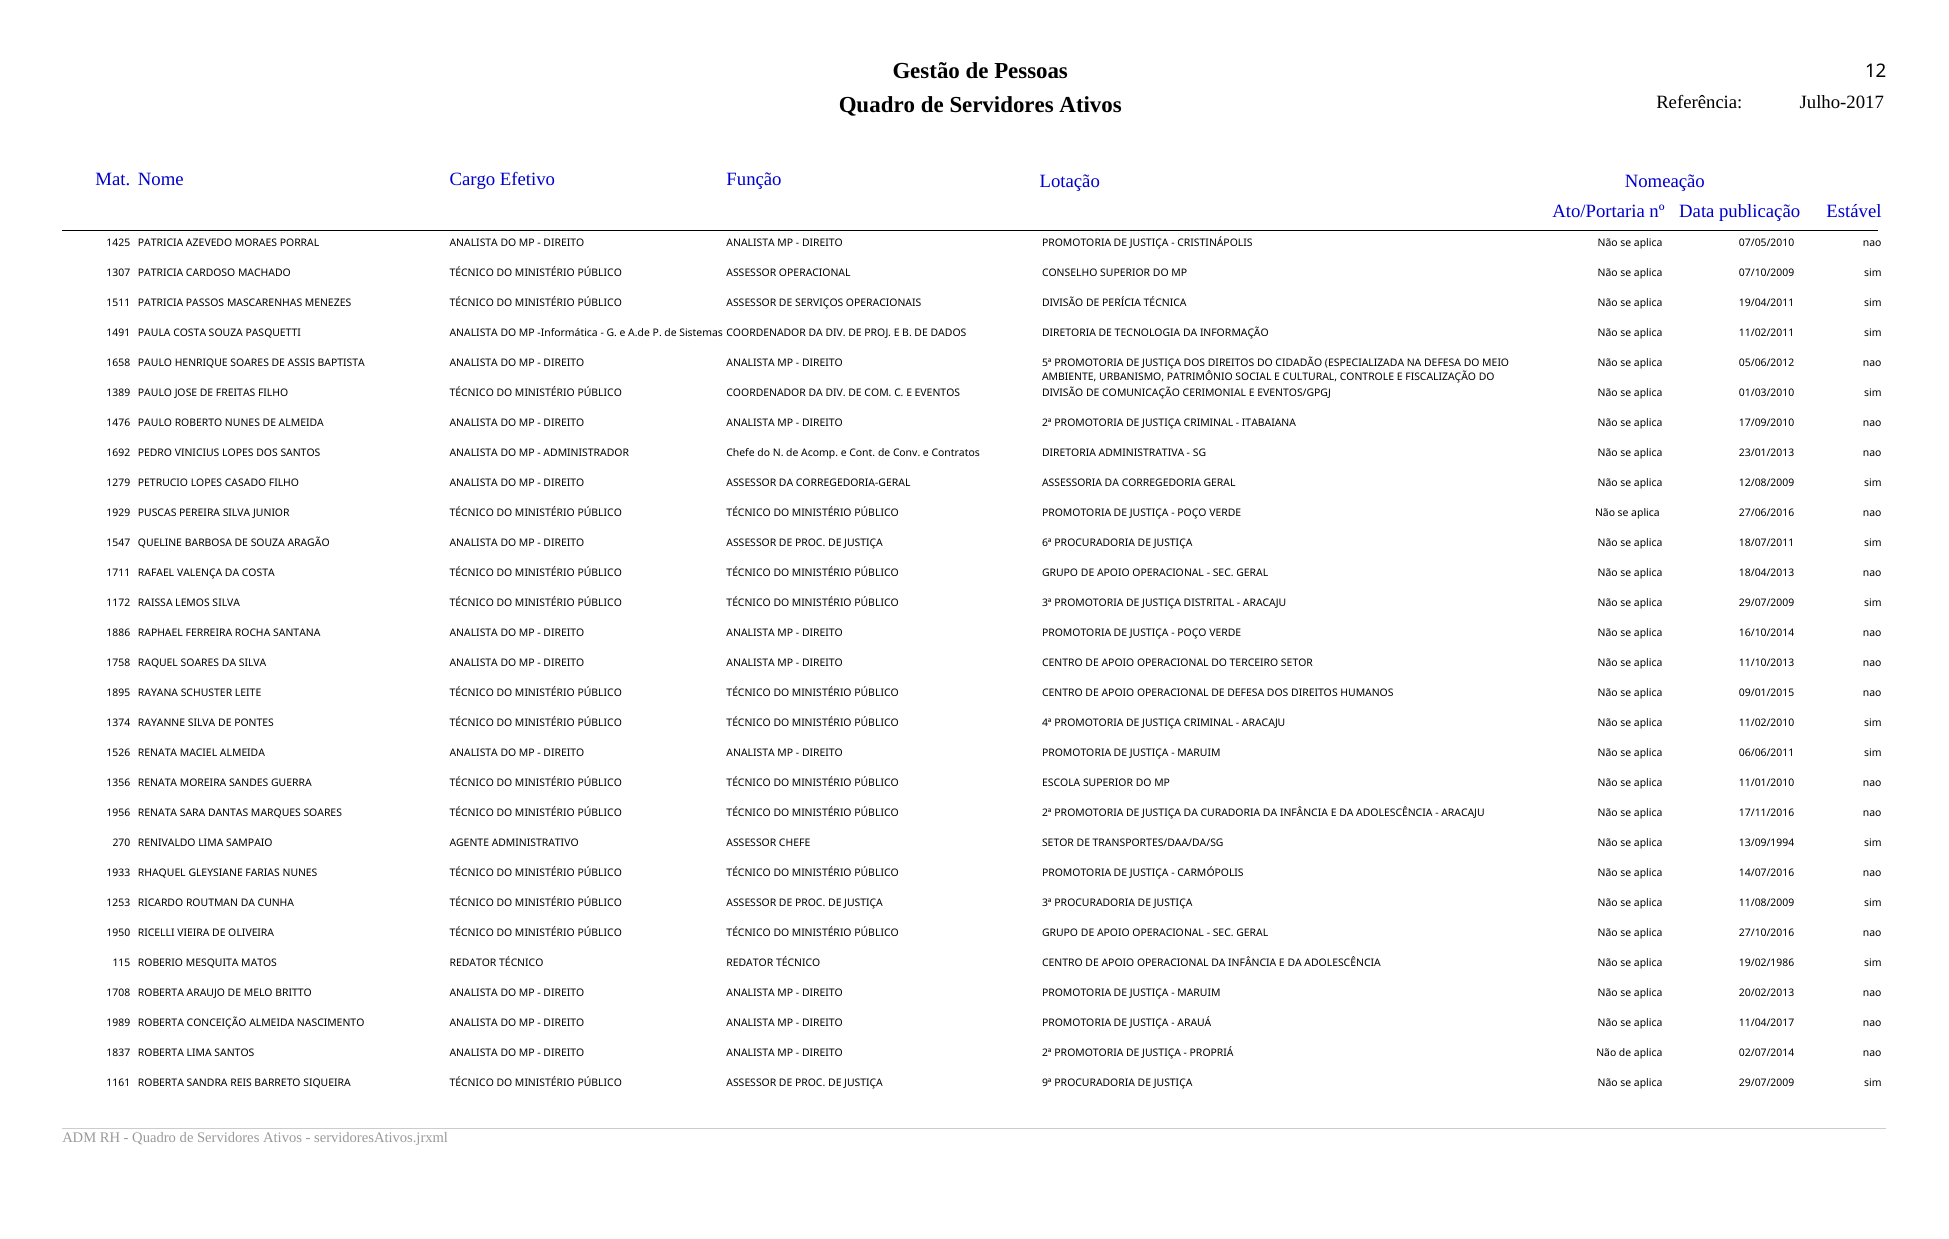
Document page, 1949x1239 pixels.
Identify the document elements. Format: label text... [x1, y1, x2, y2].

table_cell Gestão de Pessoas [437, 57, 1523, 85]
table_cell Não se aplica [1547, 565, 1662, 595]
table_cell TÉCNICO DO MINISTÉRIO PÚBLICO [726, 505, 1030, 535]
table_cell TÉCNICO DO MINISTÉRIO PÚBLICO [726, 715, 1030, 745]
table_cell [0, 745, 68, 775]
table_cell Não se aplica [1547, 895, 1662, 925]
table_cell 1708 [68, 985, 130, 1015]
table_cell Não se aplica [1547, 415, 1662, 445]
table_cell [0, 925, 68, 955]
table_cell [1881, 235, 1948, 265]
table_cell TÉCNICO DO MINISTÉRIO PÚBLICO [449, 775, 723, 805]
table_cell [0, 835, 68, 865]
table_cell [1538, 775, 1547, 805]
table_cell [1538, 865, 1547, 895]
table_cell RHAQUEL GLEYSIANE FARIAS NUNES [138, 865, 443, 895]
table_cell ADM RH - Quadro de Servidores Ativos - servidoresAtivos.jrxml [62, 1129, 1886, 1152]
table_cell PATRICIA CARDOSO MACHADO [138, 265, 443, 295]
table_cell Não se aplica [1547, 535, 1662, 565]
table_cell [443, 775, 449, 805]
table_cell TÉCNICO DO MINISTÉRIO PÚBLICO [449, 925, 723, 955]
table_cell [1881, 535, 1948, 565]
table_cell [443, 265, 449, 295]
table_cell [443, 295, 449, 325]
table_cell [1881, 445, 1948, 475]
table_cell ANALISTA DO MP - DIREITO [449, 655, 723, 685]
table_cell [1030, 355, 1042, 385]
table_cell [1794, 505, 1803, 535]
table_cell [1794, 835, 1803, 865]
table_cell [1538, 715, 1547, 745]
table_cell TÉCNICO DO MINISTÉRIO PÚBLICO [726, 805, 1030, 835]
table_cell [1030, 985, 1042, 1015]
table_cell Ato/Portaria nº [1529, 200, 1664, 229]
table_cell [1794, 325, 1803, 355]
table_cell Não se aplica [1547, 865, 1662, 895]
table_cell Data publicação [1665, 200, 1800, 229]
table_cell PROMOTORIA DE JUSTIÇA - POÇO VERDE [1042, 625, 1538, 655]
table_cell [1538, 625, 1547, 655]
table_cell ESCOLA SUPERIOR DO MP [1042, 775, 1538, 805]
table_cell RENATA MACIEL ALMEIDA [138, 745, 443, 775]
table_cell Não se aplica [1547, 385, 1662, 415]
table_cell Chefe do N. de Acomp. e Cont. de Conv. e Contratos [726, 445, 1030, 475]
table_cell [0, 865, 68, 895]
table_cell 02/07/2014 [1662, 1045, 1794, 1075]
table_cell [1538, 565, 1547, 595]
table_cell [130, 415, 138, 445]
table_cell ROBERTA CONCEIÇÃO ALMEIDA NASCIMENTO [138, 1015, 443, 1045]
table_cell [0, 895, 68, 925]
table_cell TÉCNICO DO MINISTÉRIO PÚBLICO [449, 895, 723, 925]
table_cell [443, 745, 449, 775]
table_cell [1030, 415, 1042, 445]
table_cell [443, 1015, 449, 1045]
table_cell ANALISTA DO MP - DIREITO [449, 1045, 723, 1075]
table_cell [1030, 865, 1042, 895]
table_cell ANALISTA MP - DIREITO [726, 1015, 1030, 1045]
table_cell [1523, 91, 1656, 124]
table_cell [1794, 265, 1803, 295]
table_cell 2ª PROMOTORIA DE JUSTIÇA - PROPRIÁ [1042, 1045, 1538, 1075]
table_cell [1030, 445, 1042, 475]
table_cell [130, 925, 138, 955]
table_cell [130, 655, 138, 685]
table_cell [130, 595, 138, 625]
table_cell [1030, 1075, 1042, 1105]
table_cell 1172 [68, 595, 130, 625]
table_cell ANALISTA DO MP - DIREITO [449, 475, 723, 505]
table_cell TÉCNICO DO MINISTÉRIO PÚBLICO [726, 565, 1030, 595]
table_cell nao [1803, 235, 1881, 265]
table_cell [1881, 475, 1948, 505]
table_cell 19/02/1986 [1662, 955, 1794, 985]
table_cell 23/01/2013 [1662, 445, 1794, 475]
table_cell [0, 685, 68, 715]
table_cell [1030, 925, 1042, 955]
table_cell 29/07/2009 [1662, 595, 1794, 625]
table_cell [1884, 91, 1948, 124]
table_cell TÉCNICO DO MINISTÉRIO PÚBLICO [449, 565, 723, 595]
table_cell ANALISTA MP - DIREITO [726, 235, 1030, 265]
table_cell [1881, 325, 1948, 355]
table_cell Não se aplica [1547, 655, 1662, 685]
table_cell RAYANNE SILVA DE PONTES [138, 715, 443, 745]
table_cell PEDRO VINICIUS LOPES DOS SANTOS [138, 445, 443, 475]
table_cell TÉCNICO DO MINISTÉRIO PÚBLICO [449, 865, 723, 895]
table_cell sim [1803, 595, 1881, 625]
table_cell 09/01/2015 [1662, 685, 1794, 715]
table_cell 1161 [68, 1075, 130, 1105]
table_cell 07/10/2009 [1662, 265, 1794, 295]
table_cell [130, 715, 138, 745]
table_cell [1030, 955, 1042, 985]
table_cell [1881, 655, 1948, 685]
table_cell AGENTE ADMINISTRATIVO [449, 835, 723, 865]
table_cell [1794, 955, 1803, 985]
table_cell Não se aplica [1547, 715, 1662, 745]
table_cell sim [1803, 325, 1881, 355]
table_cell [803, 170, 1039, 198]
table_cell RICARDO ROUTMAN DA CUNHA [138, 895, 443, 925]
table_cell ASSESSOR OPERACIONAL [726, 265, 1030, 295]
table_cell ANALISTA DO MP - DIREITO [449, 415, 723, 445]
table_cell [130, 625, 138, 655]
table_cell TÉCNICO DO MINISTÉRIO PÚBLICO [449, 805, 723, 835]
table_cell [1030, 775, 1042, 805]
table_cell [0, 385, 68, 415]
table_cell [0, 1128, 62, 1152]
table_header Nome [138, 168, 203, 198]
table_cell 1956 [68, 805, 130, 835]
table_cell 5ª PROMOTORIA DE JUSTIÇA DOS DIREITOS DO CIDADÃO (ESPECIALIZADA NA DEFESA DO MEIO AMBIENTE, URBANISMO, PATRIMÔNIO SOCIAL E CULTURAL, CONTROLE E FISCALIZAÇÃO DO [1042, 355, 1538, 385]
table_cell GRUPO DE APOIO OPERACIONAL - SEC. GERAL [1042, 565, 1538, 595]
table_cell ROBERIO MESQUITA MATOS [138, 955, 443, 985]
table_cell [1030, 385, 1042, 415]
table_cell nao [1803, 415, 1881, 445]
table_cell 18/07/2011 [1662, 535, 1794, 565]
table_cell Não se aplica [1547, 985, 1662, 1015]
table_cell PROMOTORIA DE JUSTIÇA - CRISTINÁPOLIS [1042, 235, 1538, 265]
table_cell RAPHAEL FERREIRA ROCHA SANTANA [138, 625, 443, 655]
table_cell [0, 1045, 68, 1075]
table_cell Não se aplica [1547, 325, 1662, 355]
table_cell [443, 355, 449, 385]
table_cell Não se aplica [1547, 265, 1662, 295]
table_cell sim [1803, 895, 1881, 925]
table_cell PROMOTORIA DE JUSTIÇA - CARMÓPOLIS [1042, 865, 1538, 895]
table_cell [1881, 265, 1948, 295]
table_cell CENTRO DE APOIO OPERACIONAL DE DEFESA DOS DIREITOS HUMANOS [1042, 685, 1538, 715]
table_cell TÉCNICO DO MINISTÉRIO PÚBLICO [449, 715, 723, 745]
table_cell [1030, 805, 1042, 835]
table_cell 1711 [68, 565, 130, 595]
table_cell [0, 235, 68, 265]
table_cell 01/03/2010 [1662, 385, 1794, 415]
table_cell Não se aplica [1547, 625, 1662, 655]
table_cell [1881, 295, 1948, 325]
table_cell 07/05/2010 [1662, 235, 1794, 265]
table_cell Estável [1803, 200, 1881, 229]
table_cell [1030, 565, 1042, 595]
table_cell [0, 1015, 68, 1045]
table_cell [1881, 1075, 1948, 1105]
table_cell ANALISTA MP - DIREITO [726, 985, 1030, 1015]
table_cell [1794, 715, 1803, 745]
table_cell [0, 475, 68, 505]
table_cell [1538, 505, 1547, 535]
table_cell [130, 985, 138, 1015]
table_cell 1692 [68, 445, 130, 475]
table_cell 6ª PROCURADORIA DE JUSTIÇA [1042, 535, 1538, 565]
table_cell [1030, 1015, 1042, 1045]
table_cell [0, 715, 68, 745]
table_cell 19/04/2011 [1662, 295, 1794, 325]
table_cell [1881, 895, 1948, 925]
table_cell 1950 [68, 925, 130, 955]
table_cell SETOR DE TRANSPORTES/DAA/DA/SG [1042, 835, 1538, 865]
table_cell [130, 235, 138, 265]
table_cell ASSESSORIA DA CORREGEDORIA GERAL [1042, 475, 1538, 505]
table_cell [1794, 385, 1803, 415]
table_cell [1794, 775, 1803, 805]
table_cell CENTRO DE APOIO OPERACIONAL DA INFÂNCIA E DA ADOLESCÊNCIA [1042, 955, 1538, 985]
table_cell [1538, 475, 1547, 505]
table_cell [1794, 1045, 1803, 1075]
table_cell [1881, 775, 1948, 805]
table_cell [1030, 685, 1042, 715]
table_cell [1538, 235, 1547, 265]
table_cell [1881, 805, 1948, 835]
table_cell ROBERTA ARAUJO DE MELO BRITTO [138, 985, 443, 1015]
table_cell [1794, 685, 1803, 715]
table_cell TÉCNICO DO MINISTÉRIO PÚBLICO [726, 925, 1030, 955]
table_cell RENATA SARA DANTAS MARQUES SOARES [138, 805, 443, 835]
table_cell RENATA MOREIRA SANDES GUERRA [138, 775, 443, 805]
table_cell [1538, 835, 1547, 865]
table_cell 17/09/2010 [1662, 415, 1794, 445]
table_cell [130, 170, 138, 198]
table_cell nao [1803, 805, 1881, 835]
table_cell [1881, 685, 1948, 715]
table_cell [1794, 895, 1803, 925]
table_cell [0, 775, 68, 805]
table_cell [1881, 955, 1948, 985]
table_cell [0, 655, 68, 685]
table_cell nao [1803, 565, 1881, 595]
table_cell RAYANA SCHUSTER LEITE [138, 685, 443, 715]
table_cell [130, 475, 138, 505]
table_cell 115 [68, 955, 130, 985]
table_cell DIRETORIA ADMINISTRATIVA - SG [1042, 445, 1538, 475]
table_cell 12/08/2009 [1662, 475, 1794, 505]
table_cell sim [1803, 715, 1881, 745]
table_cell [1881, 625, 1948, 655]
table_cell 1929 [68, 505, 130, 535]
table_cell [130, 895, 138, 925]
table_cell PAULO HENRIQUE SOARES DE ASSIS BAPTISTA [138, 355, 443, 385]
table_cell [1886, 57, 1948, 84]
table_cell Não se aplica [1547, 445, 1662, 475]
table_cell [1881, 355, 1948, 385]
table_cell Julho-2017 [1756, 91, 1884, 124]
table_cell ANALISTA DO MP - DIREITO [449, 535, 723, 565]
table_cell ANALISTA DO MP - ADMINISTRADOR [449, 445, 723, 475]
table_cell [1030, 715, 1042, 745]
table_cell PATRICIA AZEVEDO MORAES PORRAL [138, 235, 443, 265]
table_cell TÉCNICO DO MINISTÉRIO PÚBLICO [449, 505, 723, 535]
table_cell [1538, 685, 1547, 715]
table_cell [1030, 505, 1042, 535]
table_cell [1881, 1045, 1948, 1075]
table_cell PROMOTORIA DE JUSTIÇA - MARUIM [1042, 745, 1538, 775]
table_cell [1881, 1015, 1948, 1045]
table_cell [443, 415, 449, 445]
table_header [0, 0, 1948, 57]
table_cell [1794, 745, 1803, 775]
table_cell 270 [68, 835, 130, 865]
table_cell [1794, 985, 1803, 1015]
table_cell nao [1803, 1015, 1881, 1045]
table_cell [130, 835, 138, 865]
table_cell [1538, 385, 1547, 415]
table_cell [1794, 295, 1803, 325]
table_cell [1881, 415, 1948, 445]
table_cell [130, 355, 138, 385]
table_cell [1030, 265, 1042, 295]
table_cell [1030, 535, 1042, 565]
table_cell PAULO JOSE DE FREITAS FILHO [138, 385, 443, 415]
table_cell [443, 685, 449, 715]
table_cell [130, 265, 138, 295]
table_cell nao [1803, 1045, 1881, 1075]
table_cell [1881, 865, 1948, 895]
table_cell Nomeação [1529, 170, 1800, 199]
table_cell TÉCNICO DO MINISTÉRIO PÚBLICO [449, 685, 723, 715]
table_cell RICELLI VIEIRA DE OLIVEIRA [138, 925, 443, 955]
table_cell nao [1803, 505, 1881, 535]
table_cell ASSESSOR DA CORREGEDORIA-GERAL [726, 475, 1030, 505]
table_cell Não se aplica [1547, 775, 1662, 805]
table_cell [0, 505, 68, 535]
table_cell [1794, 355, 1803, 385]
table_cell [1794, 565, 1803, 595]
table_cell 1547 [68, 535, 130, 565]
table_cell Quadro de Servidores Ativos [437, 91, 1523, 124]
table_cell 1476 [68, 415, 130, 445]
table_cell [443, 1075, 449, 1105]
table_cell [1030, 1045, 1042, 1075]
table_cell TÉCNICO DO MINISTÉRIO PÚBLICO [726, 685, 1030, 715]
table_cell [443, 955, 449, 985]
table_cell ANALISTA DO MP - DIREITO [449, 985, 723, 1015]
table_cell 1307 [68, 265, 130, 295]
table_cell [0, 985, 68, 1015]
table_cell [130, 1015, 138, 1045]
table_cell 1356 [68, 775, 130, 805]
table_cell COORDENADOR DA DIV. DE COM. C. E EVENTOS [726, 385, 1030, 415]
table_cell Não se aplica [1547, 505, 1662, 535]
table_cell [130, 805, 138, 835]
table_cell 4ª PROMOTORIA DE JUSTIÇA CRIMINAL - ARACAJU [1042, 715, 1538, 745]
table_cell Não se aplica [1547, 955, 1662, 985]
table_cell ASSESSOR CHEFE [726, 835, 1030, 865]
table_cell [0, 170, 68, 198]
table_cell [443, 715, 449, 745]
table_cell Não se aplica [1547, 475, 1662, 505]
table_cell [0, 200, 1529, 229]
table_cell [1538, 595, 1547, 625]
table_cell [1538, 295, 1547, 325]
table_cell Não se aplica [1547, 595, 1662, 625]
table_cell ANALISTA MP - DIREITO [726, 625, 1030, 655]
table_cell ANALISTA DO MP - DIREITO [449, 235, 723, 265]
table_cell nao [1803, 685, 1881, 715]
table_cell [0, 535, 68, 565]
table_cell [1881, 835, 1948, 865]
table_cell [1030, 295, 1042, 325]
table_cell [203, 170, 449, 198]
table_cell RAQUEL SOARES DA SILVA [138, 655, 443, 685]
table_cell TÉCNICO DO MINISTÉRIO PÚBLICO [449, 1075, 723, 1105]
table_cell TÉCNICO DO MINISTÉRIO PÚBLICO [449, 295, 723, 325]
table_cell PUSCAS PEREIRA SILVA JUNIOR [138, 505, 443, 535]
table_cell [443, 1045, 449, 1075]
table_cell ROBERTA LIMA SANTOS [138, 1045, 443, 1075]
table_cell 1389 [68, 385, 130, 415]
table_cell ANALISTA MP - DIREITO [726, 415, 1030, 445]
table_cell [130, 565, 138, 595]
table_header Cargo Efetivo [449, 168, 684, 198]
table_cell Não se aplica [1547, 1075, 1662, 1105]
table_cell 1837 [68, 1045, 130, 1075]
table_cell 1491 [68, 325, 130, 355]
table_cell [443, 805, 449, 835]
table_cell 3ª PROMOTORIA DE JUSTIÇA DISTRITAL - ARACAJU [1042, 595, 1538, 625]
table_cell [1794, 625, 1803, 655]
table_cell nao [1803, 655, 1881, 685]
table_cell 17/11/2016 [1662, 805, 1794, 835]
table_cell [1523, 57, 1731, 84]
table_cell DIRETORIA DE TECNOLOGIA DA INFORMAÇÃO [1042, 325, 1538, 355]
table_cell 1886 [68, 625, 130, 655]
table_cell 18/04/2013 [1662, 565, 1794, 595]
table_cell PAULA COSTA SOUZA PASQUETTI [138, 325, 443, 355]
table_cell sim [1803, 295, 1881, 325]
table_cell [0, 595, 68, 625]
table_cell 11/08/2009 [1662, 895, 1794, 925]
table_cell ASSESSOR DE PROC. DE JUSTIÇA [726, 1075, 1030, 1105]
table_cell 05/06/2012 [1662, 355, 1794, 385]
table_cell [1881, 200, 1948, 229]
table_cell DIVISÃO DE COMUNICAÇÃO CERIMONIAL E EVENTOS/GPGJ [1042, 385, 1538, 415]
table_cell [1794, 1015, 1803, 1045]
table_cell PROMOTORIA DE JUSTIÇA - POÇO VERDE [1042, 505, 1538, 535]
table_cell sim [1803, 265, 1881, 295]
table_cell [443, 895, 449, 925]
table_cell [443, 445, 449, 475]
table_cell [1881, 715, 1948, 745]
table_cell TÉCNICO DO MINISTÉRIO PÚBLICO [449, 265, 723, 295]
table_cell 1279 [68, 475, 130, 505]
table_cell ASSESSOR DE SERVIÇOS OPERACIONAIS [726, 295, 1030, 325]
table_cell [130, 685, 138, 715]
table_cell [1794, 655, 1803, 685]
table_cell [1196, 170, 1529, 198]
table_cell nao [1803, 445, 1881, 475]
table_cell [0, 1075, 68, 1105]
table_cell 11/01/2010 [1662, 775, 1794, 805]
table_cell 16/10/2014 [1662, 625, 1794, 655]
table_cell nao [1803, 775, 1881, 805]
table_cell [1538, 355, 1547, 385]
table_cell [1538, 655, 1547, 685]
table_cell [443, 385, 449, 415]
table_cell [443, 535, 449, 565]
table_cell CONSELHO SUPERIOR DO MP [1042, 265, 1538, 295]
table_cell [1538, 1075, 1547, 1105]
table_cell 11/10/2013 [1662, 655, 1794, 685]
table_cell ASSESSOR DE PROC. DE JUSTIÇA [726, 535, 1030, 565]
table_cell [443, 925, 449, 955]
table_cell [443, 565, 449, 595]
table_cell RAISSA LEMOS SILVA [138, 595, 443, 625]
table_cell [1030, 235, 1042, 265]
table_cell [1030, 325, 1042, 355]
table_cell 1425 [68, 235, 130, 265]
table_cell [130, 535, 138, 565]
table_cell [1794, 1075, 1803, 1105]
table_cell [1794, 595, 1803, 625]
table_cell 20/02/2013 [1662, 985, 1794, 1015]
table_cell 1758 [68, 655, 130, 685]
table_cell [0, 57, 437, 84]
table_cell [443, 475, 449, 505]
table_cell [130, 295, 138, 325]
table_cell [1538, 1045, 1547, 1075]
table_cell COORDENADOR DA DIV. DE PROJ. E B. DE DADOS [726, 325, 1030, 355]
table_cell [1794, 475, 1803, 505]
table_cell 12 [1731, 57, 1886, 84]
table_cell Não se aplica [1547, 805, 1662, 835]
table_cell [0, 265, 68, 295]
table_cell [0, 91, 437, 124]
table_cell [1538, 535, 1547, 565]
table_cell 9ª PROCURADORIA DE JUSTIÇA [1042, 1075, 1538, 1105]
table_cell Não se aplica [1547, 745, 1662, 775]
table_cell ANALISTA DO MP -Informática - G. e A.de P. de Sistemas [449, 325, 723, 355]
table_cell [443, 625, 449, 655]
table_cell TÉCNICO DO MINISTÉRIO PÚBLICO [726, 865, 1030, 895]
table_cell TÉCNICO DO MINISTÉRIO PÚBLICO [726, 775, 1030, 805]
table_cell [130, 745, 138, 775]
table_cell [130, 385, 138, 415]
table_cell [1538, 985, 1547, 1015]
table_cell [1794, 535, 1803, 565]
table_cell [443, 835, 449, 865]
table_cell ASSESSOR DE PROC. DE JUSTIÇA [726, 895, 1030, 925]
table_cell 2ª PROMOTORIA DE JUSTIÇA DA CURADORIA DA INFÂNCIA E DA ADOLESCÊNCIA - ARACAJU [1042, 805, 1538, 835]
table_cell PROMOTORIA DE JUSTIÇA - MARUIM [1042, 985, 1538, 1015]
table_cell sim [1803, 385, 1881, 415]
table_cell [684, 170, 726, 198]
table_cell [130, 1045, 138, 1075]
table_cell [1794, 865, 1803, 895]
table_cell 3ª PROCURADORIA DE JUSTIÇA [1042, 895, 1538, 925]
table_cell Não de aplica [1547, 1045, 1662, 1075]
table_cell 13/09/1994 [1662, 835, 1794, 865]
table_cell Não se aplica [1547, 925, 1662, 955]
table_cell TÉCNICO DO MINISTÉRIO PÚBLICO [449, 595, 723, 625]
table_cell [0, 355, 68, 385]
table_cell [1794, 235, 1803, 265]
table_cell 27/10/2016 [1662, 925, 1794, 955]
table_cell 1658 [68, 355, 130, 385]
table_cell [1794, 925, 1803, 955]
table_cell [1538, 955, 1547, 985]
table_cell [130, 1075, 138, 1105]
table_cell [0, 445, 68, 475]
table_cell [1881, 925, 1948, 955]
table_cell [0, 415, 68, 445]
table_cell RAFAEL VALENÇA DA COSTA [138, 565, 443, 595]
table_cell [0, 1105, 1948, 1128]
table_cell nao [1803, 625, 1881, 655]
table_cell [0, 125, 1948, 168]
table_cell ANALISTA DO MP - DIREITO [449, 625, 723, 655]
table_cell Não se aplica [1547, 355, 1662, 385]
table_cell Não se aplica [1547, 835, 1662, 865]
table_cell ANALISTA DO MP - DIREITO [449, 745, 723, 775]
table_cell 11/02/2010 [1662, 715, 1794, 745]
table_header Mat. [68, 168, 130, 198]
table_cell TÉCNICO DO MINISTÉRIO PÚBLICO [726, 595, 1030, 625]
table_cell [1030, 745, 1042, 775]
table_cell [1030, 655, 1042, 685]
table_cell Não se aplica [1547, 685, 1662, 715]
table_cell [130, 955, 138, 985]
table_cell [1881, 565, 1948, 595]
table_cell ROBERTA SANDRA REIS BARRETO SIQUEIRA [138, 1075, 443, 1105]
table_cell [1794, 805, 1803, 835]
table_cell [0, 625, 68, 655]
table_cell [1886, 1128, 1948, 1152]
table_cell [0, 295, 68, 325]
table_cell PAULO ROBERTO NUNES DE ALMEIDA [138, 415, 443, 445]
table_cell [1538, 1015, 1547, 1045]
table_cell nao [1803, 355, 1881, 385]
table_cell Não se aplica [1547, 1015, 1662, 1045]
table_cell [443, 505, 449, 535]
table_cell RENIVALDO LIMA SAMPAIO [138, 835, 443, 865]
table_cell [1881, 985, 1948, 1015]
table_cell [1538, 805, 1547, 835]
table_cell REDATOR TÉCNICO [449, 955, 723, 985]
table_cell PETRUCIO LOPES CASADO FILHO [138, 475, 443, 505]
table_cell [130, 325, 138, 355]
table_cell REDATOR TÉCNICO [726, 955, 1030, 985]
table_cell ANALISTA DO MP - DIREITO [449, 355, 723, 385]
table_cell 14/07/2016 [1662, 865, 1794, 895]
table_cell [0, 325, 68, 355]
table_cell Referência: [1656, 91, 1754, 124]
table_cell [1538, 325, 1547, 355]
table_cell Lotação [1039, 170, 1196, 199]
table_cell [1794, 445, 1803, 475]
table_cell [443, 985, 449, 1015]
table_cell 1374 [68, 715, 130, 745]
table_cell nao [1803, 865, 1881, 895]
table_cell [0, 565, 68, 595]
table_cell 29/07/2009 [1662, 1075, 1794, 1105]
table_cell 1895 [68, 685, 130, 715]
table_cell GRUPO DE APOIO OPERACIONAL - SEC. GERAL [1042, 925, 1538, 955]
table_cell [443, 325, 449, 355]
table_cell [1881, 595, 1948, 625]
table_cell sim [1803, 1075, 1881, 1105]
table_cell 1253 [68, 895, 130, 925]
table_cell 1526 [68, 745, 130, 775]
table_cell sim [1803, 475, 1881, 505]
table_cell 06/06/2011 [1662, 745, 1794, 775]
table_cell QUELINE BARBOSA DE SOUZA ARAGÃO [138, 535, 443, 565]
table_cell [443, 655, 449, 685]
table_cell [1538, 895, 1547, 925]
table_cell [1881, 385, 1948, 415]
table_cell sim [1803, 535, 1881, 565]
table_cell PATRICIA PASSOS MASCARENHAS MENEZES [138, 295, 443, 325]
table_cell [1538, 415, 1547, 445]
table_cell sim [1803, 955, 1881, 985]
table_cell [443, 235, 449, 265]
table_cell [1538, 745, 1547, 775]
table_cell DIVISÃO DE PERÍCIA TÉCNICA [1042, 295, 1538, 325]
table_cell [1538, 445, 1547, 475]
table_cell nao [1803, 985, 1881, 1015]
table_header Função [726, 168, 803, 198]
table_cell [1030, 625, 1042, 655]
table_cell [0, 955, 68, 985]
table_cell 1989 [68, 1015, 130, 1045]
table_cell [1881, 505, 1948, 535]
table_cell [1800, 170, 1948, 198]
table_cell [1030, 475, 1042, 505]
table_cell TÉCNICO DO MINISTÉRIO PÚBLICO [449, 385, 723, 415]
table_cell Não se aplica [1547, 295, 1662, 325]
table_cell [1030, 895, 1042, 925]
table_cell [0, 85, 1948, 91]
table_cell ANALISTA DO MP - DIREITO [449, 1015, 723, 1045]
table_cell PROMOTORIA DE JUSTIÇA - ARAUÁ [1042, 1015, 1538, 1045]
table_cell ANALISTA MP - DIREITO [726, 655, 1030, 685]
table_cell [130, 775, 138, 805]
table_cell CENTRO DE APOIO OPERACIONAL DO TERCEIRO SETOR [1042, 655, 1538, 685]
table_cell [1030, 595, 1042, 625]
table_cell 11/04/2017 [1662, 1015, 1794, 1045]
table_cell 1933 [68, 865, 130, 895]
table_cell 11/02/2011 [1662, 325, 1794, 355]
table_cell ANALISTA MP - DIREITO [726, 355, 1030, 385]
table_cell [130, 445, 138, 475]
table_cell [130, 865, 138, 895]
table_cell [130, 505, 138, 535]
table_cell [1538, 925, 1547, 955]
table_cell ANALISTA MP - DIREITO [726, 745, 1030, 775]
table_cell 27/06/2016 [1662, 505, 1794, 535]
table_cell [1881, 745, 1948, 775]
table_cell [1794, 415, 1803, 445]
table_cell [1030, 835, 1042, 865]
table_cell Não se aplica [1547, 235, 1662, 265]
table_cell [443, 595, 449, 625]
table_cell 1511 [68, 295, 130, 325]
table_cell sim [1803, 835, 1881, 865]
table_cell ANALISTA MP - DIREITO [726, 1045, 1030, 1075]
table_cell [0, 805, 68, 835]
table_cell 2ª PROMOTORIA DE JUSTIÇA CRIMINAL - ITABAIANA [1042, 415, 1538, 445]
table_cell [1538, 265, 1547, 295]
table_cell nao [1803, 925, 1881, 955]
table_cell [443, 865, 449, 895]
table_cell sim [1803, 745, 1881, 775]
